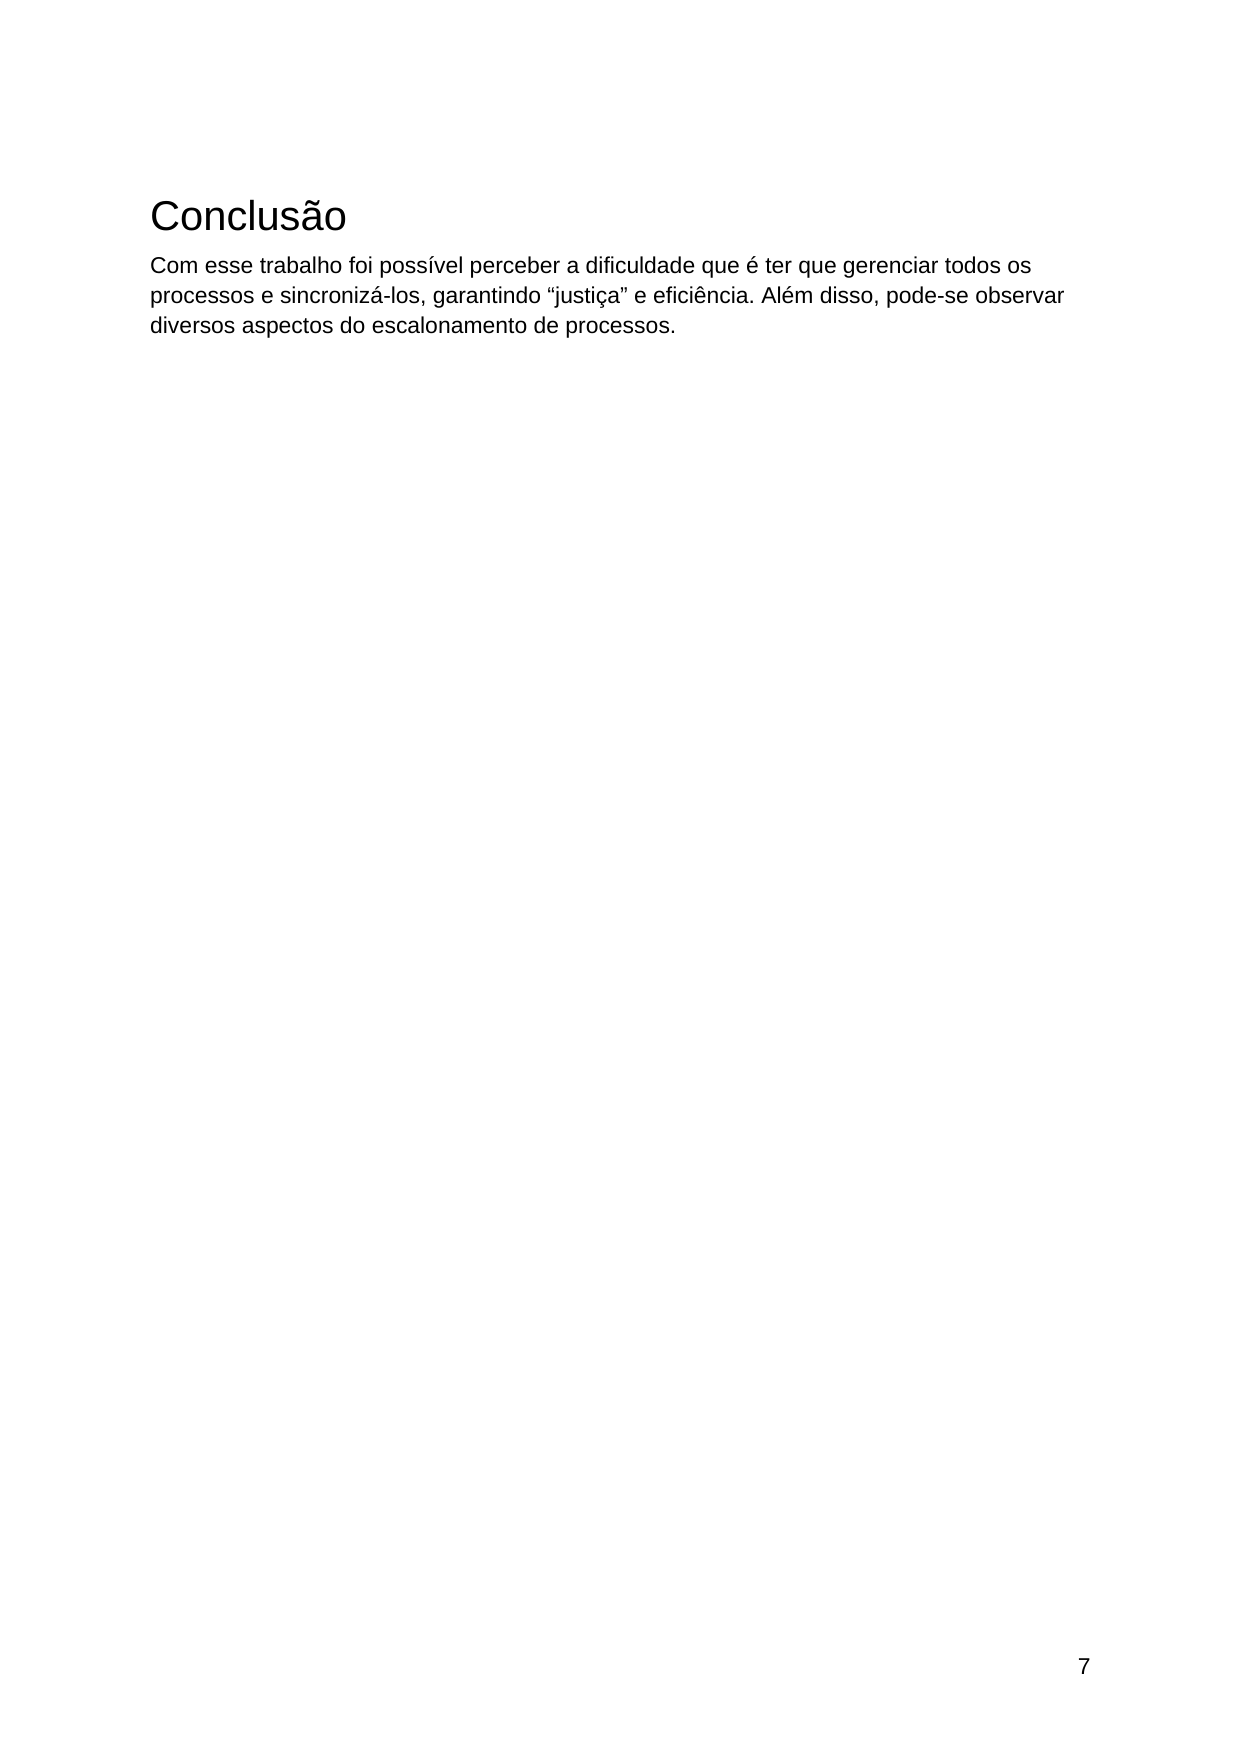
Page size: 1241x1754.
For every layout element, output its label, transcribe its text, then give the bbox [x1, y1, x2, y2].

text Com esse trabalho foi possível perceber a dificuldade que é ter que gerenciar todos os processos e sincronizá-los, garantindo “justiça” e eficiência. Além disso, pode-se observar diversos aspectos do escalonamento de processos. [150, 252, 1090, 339]
subtitle Conclusão [150, 192, 1090, 239]
